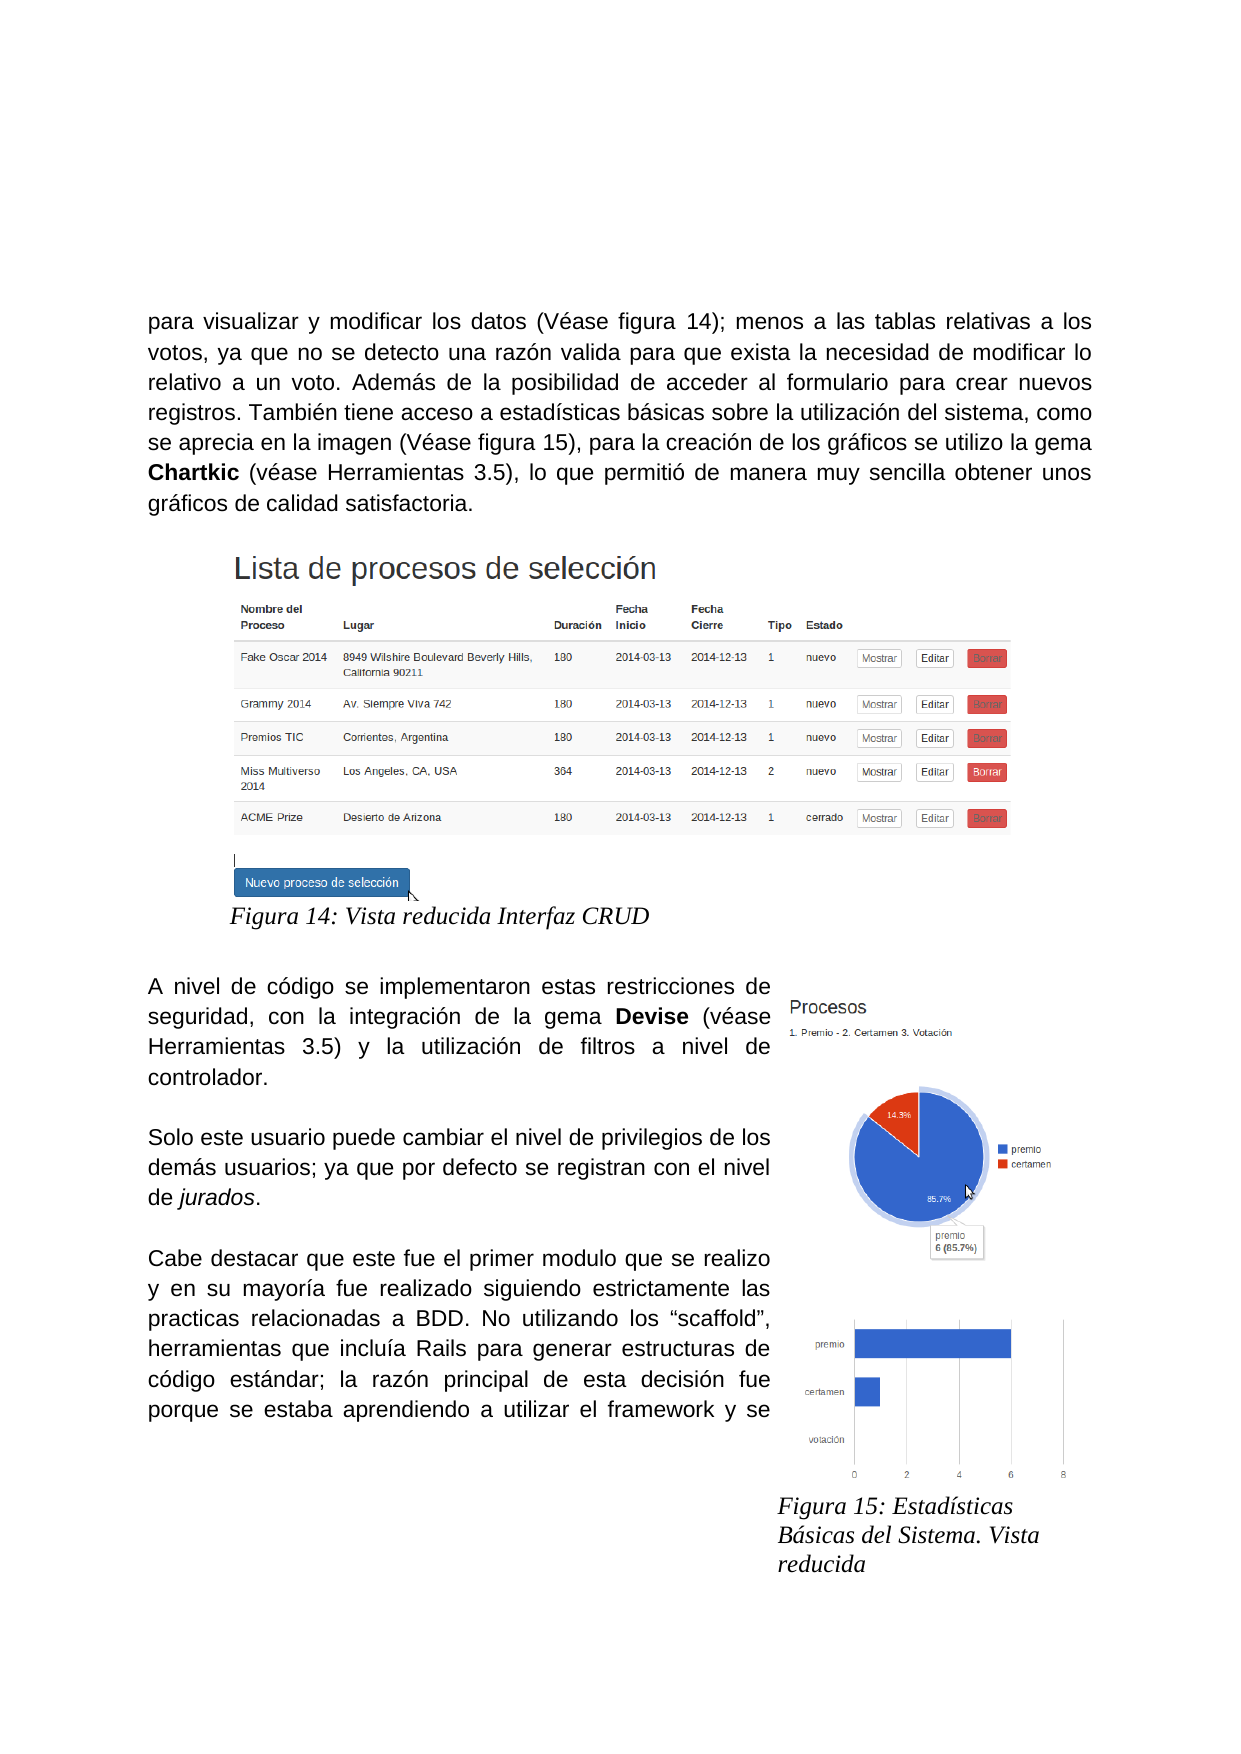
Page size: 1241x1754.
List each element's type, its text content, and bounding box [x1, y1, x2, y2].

picture [229, 551, 1011, 901]
text para visualizar y modificar los datos (Véase figura 14); menos a las tablas relativas a los votos, ya que no se detecto una razón valida para que exista la necesidad de modificar lo relativo a un voto. Además de la posibilidad de acceder al formulario para crear nuevos registros. También tiene acceso a estadísticas básicas sobre la utilización del sistema, como se aprecia en la imagen (Véase figura 15), para la creación de los gráficos se utilizo la gema Chartkic (véase Herramientas 3.5), lo que permitió de manera muy sencilla obtener unos gráficos de calidad satisfactoria. [148, 308, 1093, 516]
text Figura 14: Vista reducida Interfaz CRUD [229, 901, 1011, 929]
text A nivel de código se implementaron estas restricciones de seguridad, con la integración de la gema Devise (véase Herramientas 3.5) y la utilización de filtros a nivel de controlador. [148, 973, 1093, 1090]
text Figura 15: Estadísticas Básicas del Sistema. Vista reducida [777, 1492, 1087, 1577]
text Solo este usuario puede cambiar el nivel de privilegios de los demás usuarios; ya que por defecto se registran con el nivel de jurados. [148, 1124, 777, 1211]
text Cabe destacar que este fue el primer modulo que se realizo y en su mayoría fue realizado siguiendo estrictamente las practicas relacionadas a BDD. No utilizando los “scaffold”, herramientas que incluía Rails para generar estructuras de código estándar; la razón principal de esta decisión fue porque se estaba aprendiendo a utilizar el framework y se [148, 1245, 777, 1422]
picture [777, 995, 1087, 1492]
